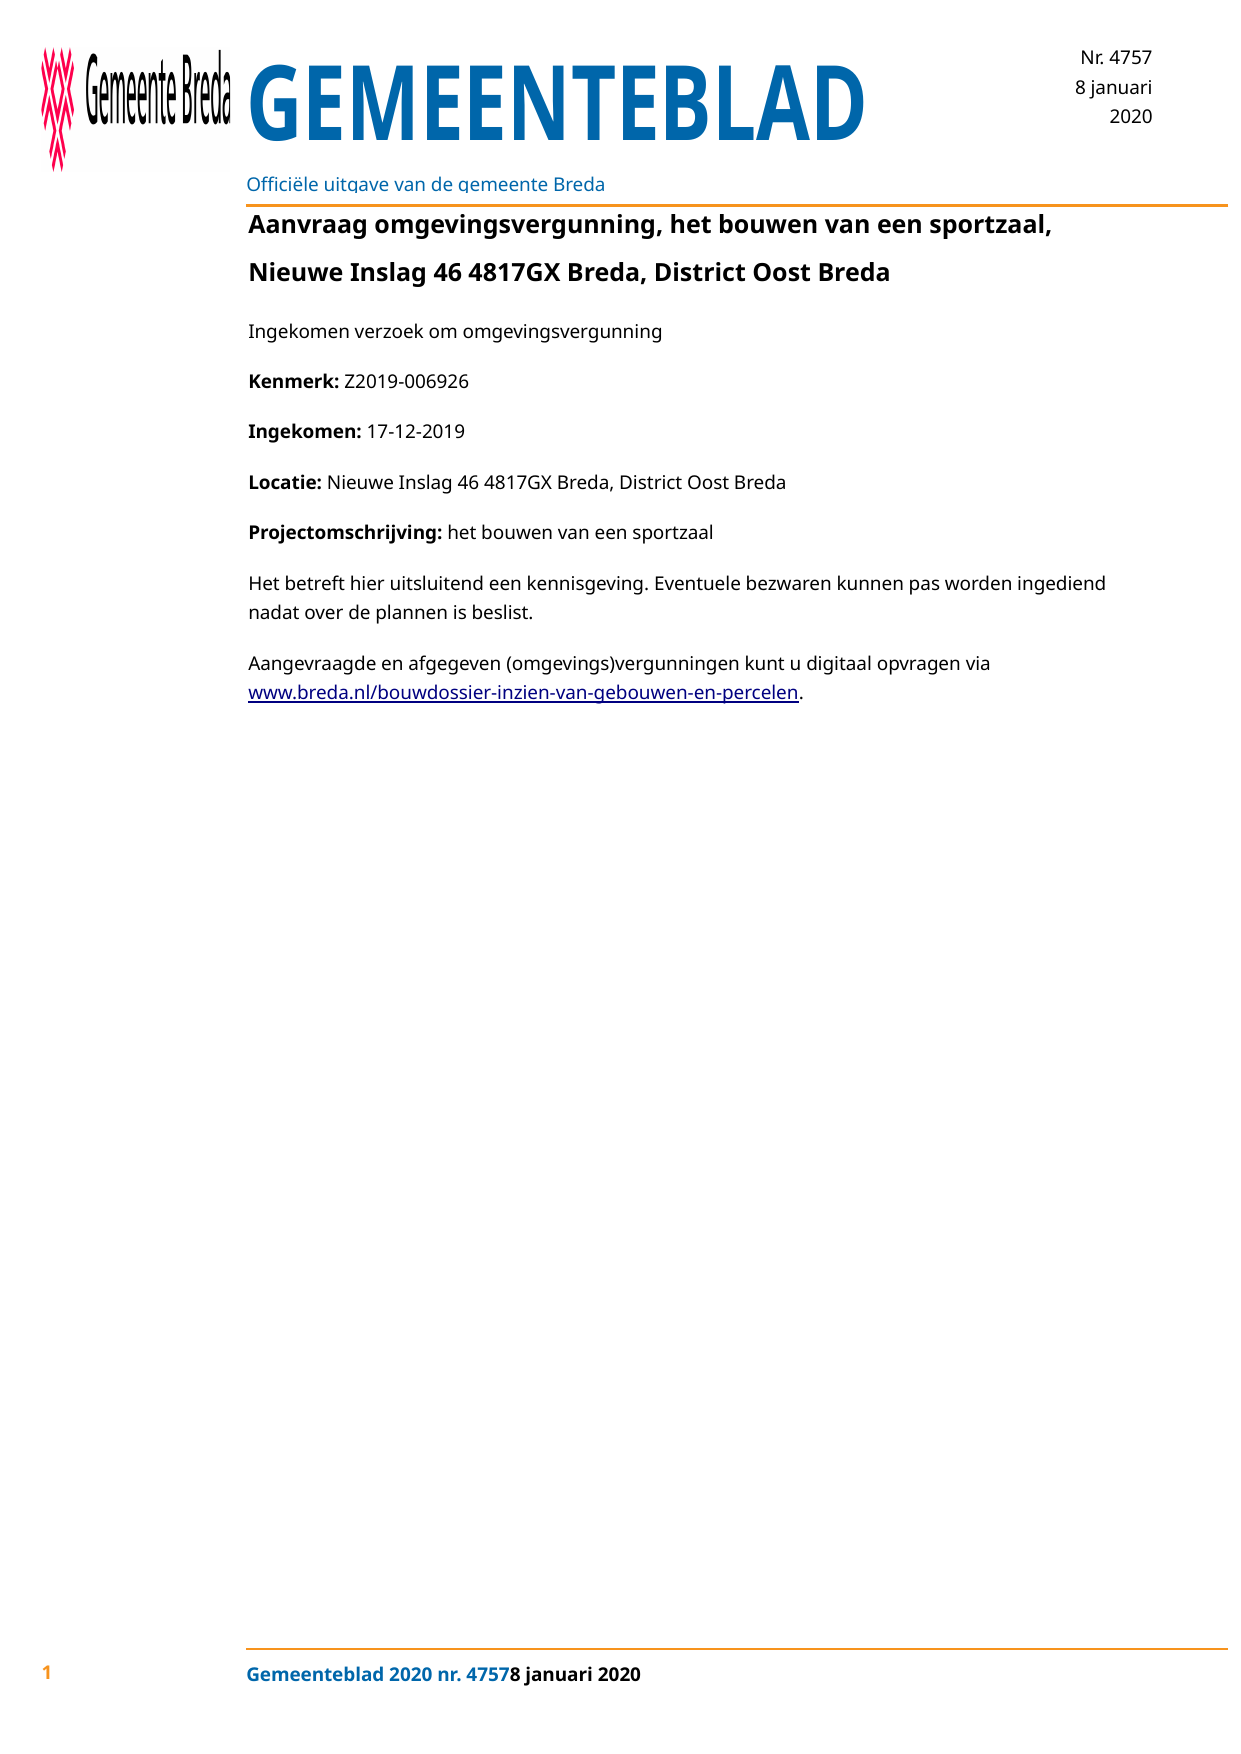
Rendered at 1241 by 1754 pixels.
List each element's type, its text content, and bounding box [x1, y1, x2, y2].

text Het betreft hier uitsluitend een kennisgeving. Eventuele bezwaren kunnen pas worden ingediend nadat over de plannen is beslist. [248, 570, 1152, 625]
picture [41, 47, 231, 172]
text Projectomschrijving: het bouwen van een sportzaal [248, 519, 1152, 545]
text Aanvraag omgevingsvergunning, het bouwen van een sportzaal, Nieuwe Inslag 46 4817GX Breda, District Oost Breda [248, 207, 1152, 288]
text Ingekomen: 17-12-2019 [248, 419, 1152, 444]
text Ingekomen verzoek om omgevingsvergunning [248, 318, 1152, 344]
text Locatie: Nieuwe Inslag 46 4817GX Breda, District Oost Breda [248, 469, 1152, 495]
text Kenmerk: Z2019-006926 [248, 368, 1152, 394]
text Aangevraagde en afgegeven (omgevings)vergunningen kunt u digitaal opvragen via www.breda.nl/bouwdossier-inzien-van-gebouwen-en-percelen. [248, 650, 1152, 705]
